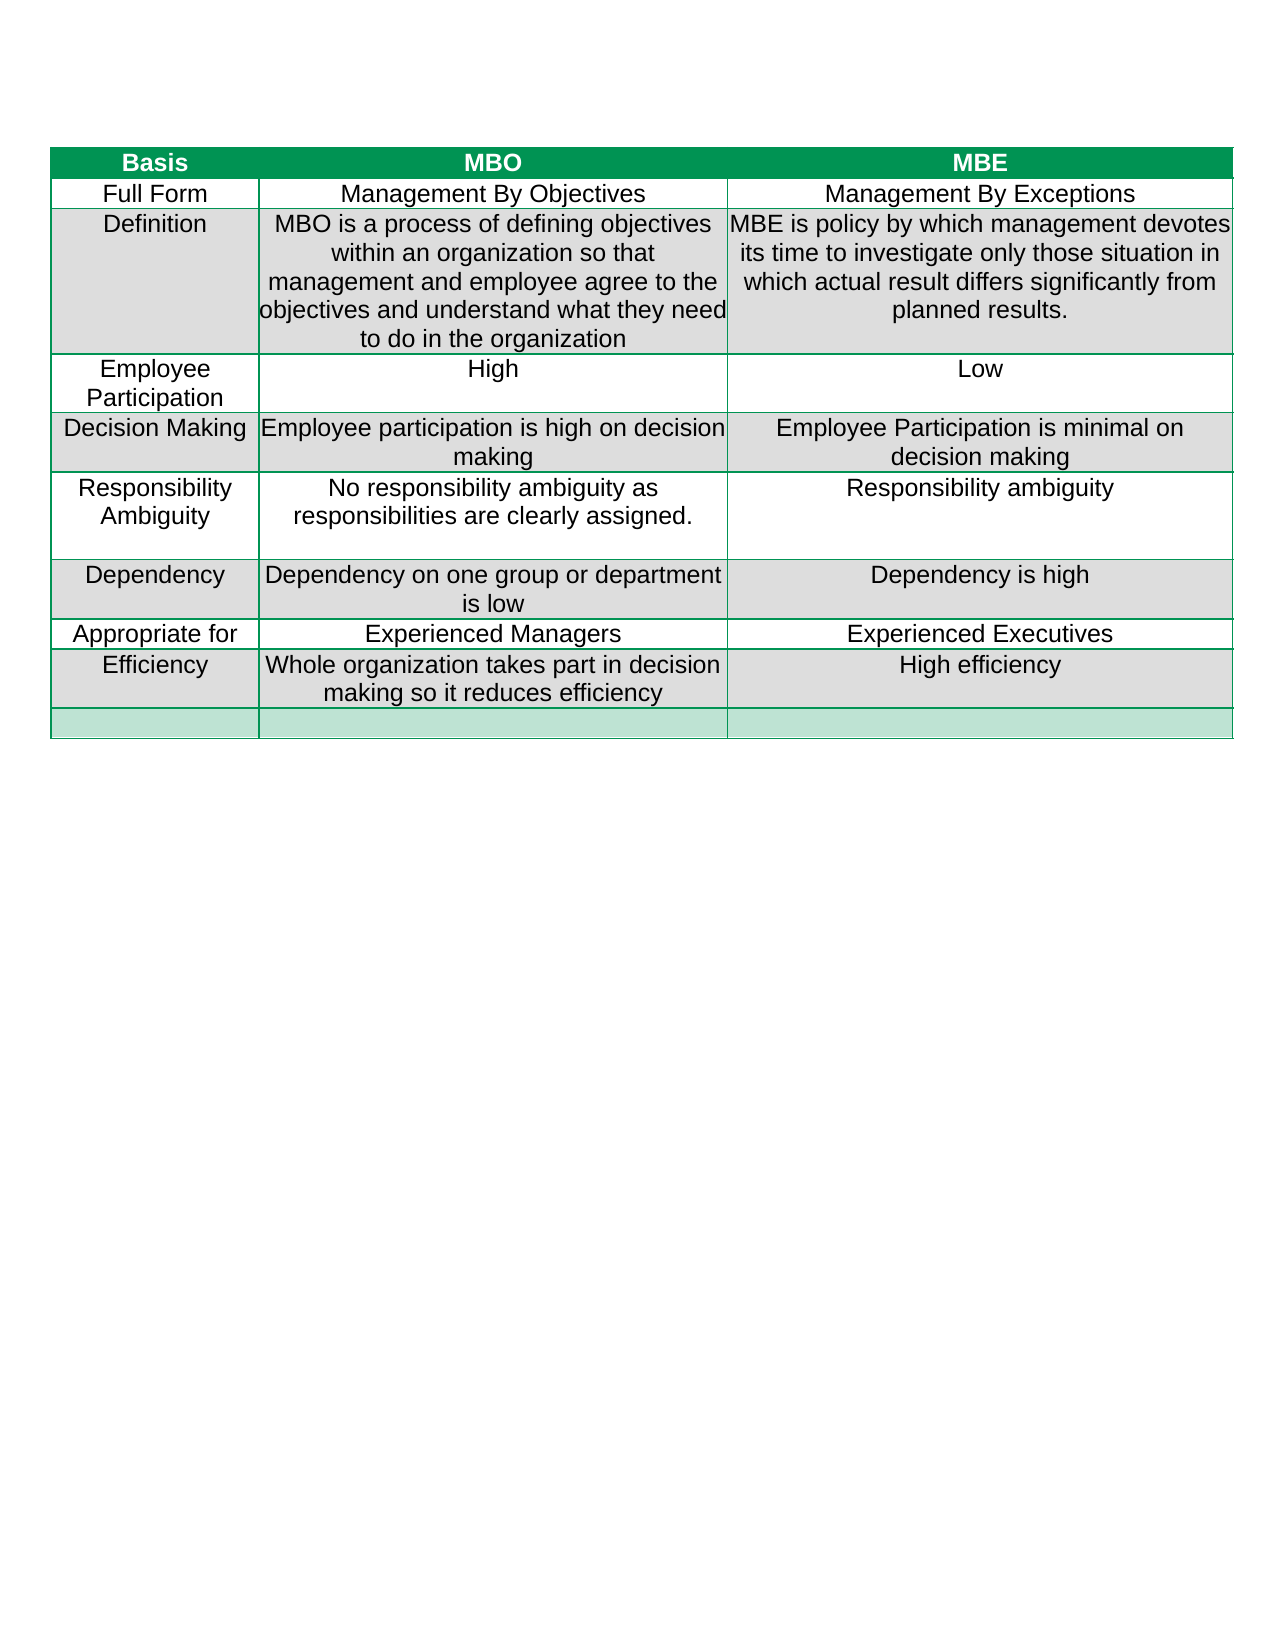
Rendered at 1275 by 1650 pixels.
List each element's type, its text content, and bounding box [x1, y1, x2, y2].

table_cell Experienced Managers [260, 620, 727, 648]
table_cell [728, 709, 1232, 737]
table_header MBE [728, 148, 1232, 177]
table_cell Definition [52, 209, 258, 353]
table_cell MBE is policy by which management devotes its time to investigate only those situation in which actual result differs significantly from planned results. [728, 209, 1232, 353]
table_cell Responsibility ambiguity [728, 473, 1232, 559]
table_cell Employee participation is high on decision making [260, 413, 727, 471]
table_cell [52, 709, 258, 737]
table_cell Full Form [52, 179, 258, 207]
table_cell Experienced Executives [728, 620, 1232, 648]
table_cell Appropriate for [52, 620, 258, 648]
table_cell High [260, 355, 727, 412]
table_cell Dependency is high [728, 560, 1232, 618]
table_cell Dependency on one group or department is low [260, 560, 727, 618]
table_cell [260, 709, 727, 737]
table_header MBO [260, 148, 727, 177]
table_header Basis [52, 148, 258, 177]
table_cell Management By Objectives [260, 179, 727, 207]
table_cell Efficiency [52, 650, 258, 707]
table_cell Decision Making [52, 413, 258, 471]
table_cell Employee Participation [52, 355, 258, 412]
table_cell Responsibility Ambiguity [52, 473, 258, 559]
table_cell High efficiency [728, 650, 1232, 707]
table_cell MBO is a process of defining objectives within an organization so that management and employee agree to the objectives and understand what they need to do in the organization [260, 209, 727, 353]
table_cell Whole organization takes part in decision making so it reduces efficiency [260, 650, 727, 707]
table_cell No responsibility ambiguity as responsibilities are clearly assigned. [260, 473, 727, 559]
table_cell Management By Exceptions [728, 179, 1232, 207]
table_cell Dependency [52, 560, 258, 618]
table_cell Employee Participation is minimal on decision making [728, 413, 1232, 471]
table_cell Low [728, 355, 1232, 412]
